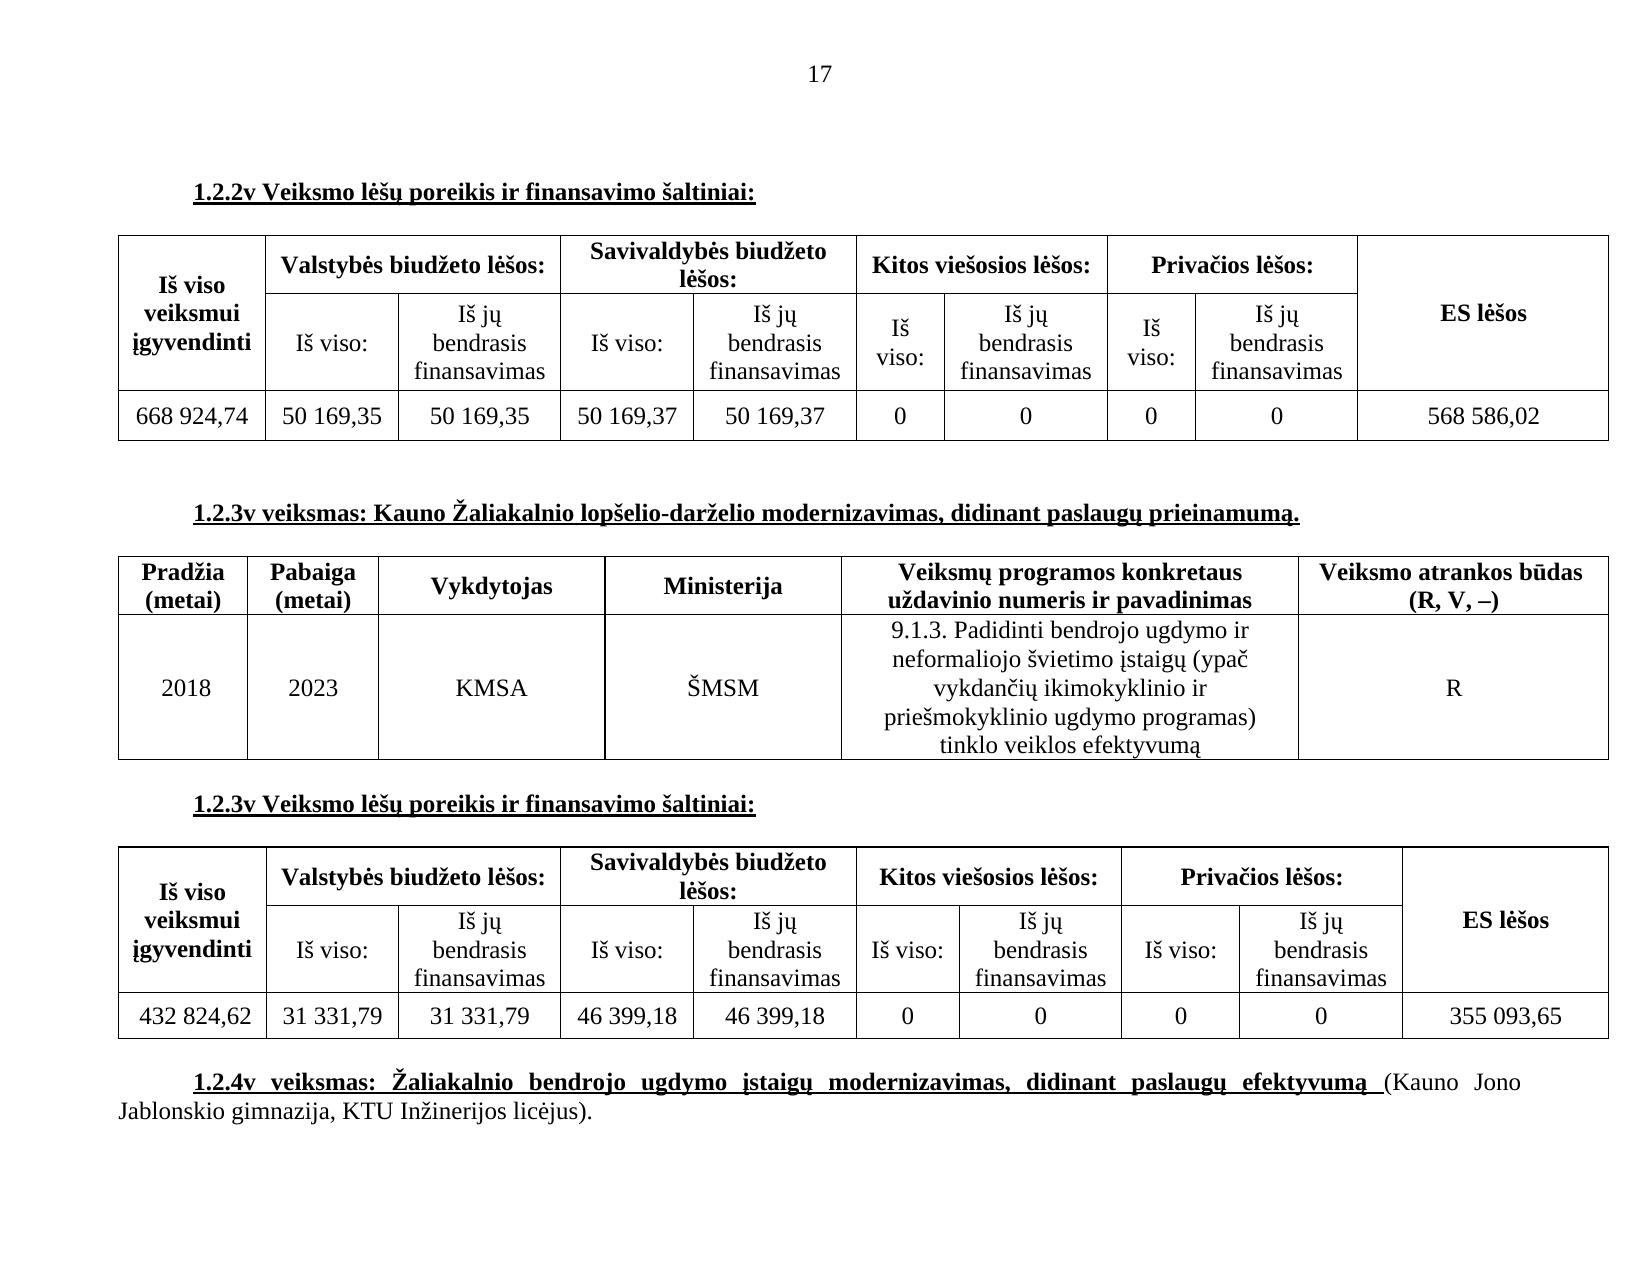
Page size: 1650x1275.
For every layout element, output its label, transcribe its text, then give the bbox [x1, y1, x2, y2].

table_cell 0 [1240, 993, 1402, 1037]
table_header Kitos viešosios lėšos: [857, 236, 1107, 293]
table_header Valstybės biudžeto lėšos: [267, 848, 560, 905]
table_header Pabaiga (metai) [248, 557, 378, 614]
table_cell 50 169,35 [266, 391, 398, 440]
table_cell 0 [960, 993, 1121, 1037]
table_cell 9.1.3. Padidinti bendrojo ugdymo ir neformaliojo švietimo įstaigų (ypač vykdančių ikimokyklinio ir priešmokyklinio ugdymo programas) tinklo veiklos efektyvumą [842, 615, 1298, 759]
table_header Valstybės biudžeto lėšos: [266, 236, 560, 293]
table_cell Iš jų bendrasis finansavimas [399, 294, 560, 390]
table_cell Iš viso: [561, 906, 693, 992]
table_cell Iš jų bendrasis finansavimas [945, 294, 1107, 390]
table_cell Iš viso: [857, 294, 944, 390]
table_cell 0 [1122, 993, 1239, 1037]
table_header ES lėšos [1403, 848, 1608, 992]
table_cell 2023 [248, 615, 378, 759]
table_cell 50 169,37 [694, 391, 856, 440]
table_cell Iš viso: [1108, 294, 1195, 390]
text 1.2.2v Veiksmo lėšų poreikis ir finansavimo šaltiniai: [118, 177, 1521, 206]
text 1.2.3v Veiksmo lėšų poreikis ir finansavimo šaltiniai: [118, 789, 1521, 818]
table_cell 31 331,79 [267, 993, 398, 1037]
table_header Veiksmo atrankos būdas (R, V, –) [1299, 557, 1608, 614]
table_cell 0 [857, 993, 959, 1037]
table_cell 568 586,02 [1358, 391, 1608, 440]
text 1.2.4v veiksmas: Žaliakalnio bendrojo ugdymo įstaigų modernizavimas, didinant paslaugų efektyvumą (Kauno Jono Jablonskio gimnazija, KTU Inžinerijos licėjus). [118, 1067, 1521, 1125]
table_cell Iš jų bendrasis finansavimas [694, 294, 856, 390]
table_cell Iš jų bendrasis finansavimas [960, 906, 1121, 992]
table_cell Iš jų bendrasis finansavimas [1240, 906, 1402, 992]
table_cell Iš viso: [267, 906, 398, 992]
table_cell 0 [857, 391, 944, 440]
table_cell 46 399,18 [694, 993, 856, 1037]
table_cell Iš viso: [1122, 906, 1239, 992]
table_cell Iš jų bendrasis finansavimas [694, 906, 856, 992]
table_cell KMSA [379, 615, 604, 759]
table_cell 50 169,37 [561, 391, 693, 440]
table_cell Iš jų bendrasis finansavimas [1196, 294, 1357, 390]
table_header Kitos viešosios lėšos: [857, 848, 1121, 905]
table_cell 355 093,65 [1403, 993, 1608, 1037]
table_cell 432 824,62 [119, 993, 266, 1037]
table_cell 0 [945, 391, 1107, 440]
table_header ES lėšos [1358, 236, 1608, 390]
table_header Ministerija [606, 557, 841, 614]
table_cell 50 169,35 [399, 391, 560, 440]
text 1.2.3v veiksmas: Kauno Žaliakalnio lopšelio-darželio modernizavimas, didinant paslaugų prieinamumą. [118, 498, 1521, 527]
table_cell Iš viso: [857, 906, 959, 992]
table_cell Iš viso: [561, 294, 693, 390]
table_cell 46 399,18 [561, 993, 693, 1037]
table_header Privačios lėšos: [1122, 848, 1402, 905]
table_cell R [1299, 615, 1608, 759]
table_cell ŠMSM [606, 615, 841, 759]
table_header Iš viso veiksmui įgyvendinti [119, 236, 265, 390]
table_cell Iš jų bendrasis finansavimas [399, 906, 560, 992]
table_header Veiksmų programos konkretaus uždavinio numeris ir pavadinimas [842, 557, 1298, 614]
table_header Pradžia (metai) [119, 557, 247, 614]
table_header Iš viso veiksmui įgyvendinti [119, 848, 266, 992]
table_header Vykdytojas [379, 557, 604, 614]
table_header Privačios lėšos: [1108, 236, 1357, 293]
table_cell 31 331,79 [399, 993, 560, 1037]
table_cell 668 924,74 [119, 391, 265, 440]
table_header Savivaldybės biudžeto lėšos: [561, 848, 856, 905]
table_cell 0 [1196, 391, 1357, 440]
table_cell Iš viso: [266, 294, 398, 390]
table_header Savivaldybės biudžeto lėšos: [561, 236, 856, 293]
table_cell 2018 [119, 615, 247, 759]
table_cell 0 [1108, 391, 1195, 440]
